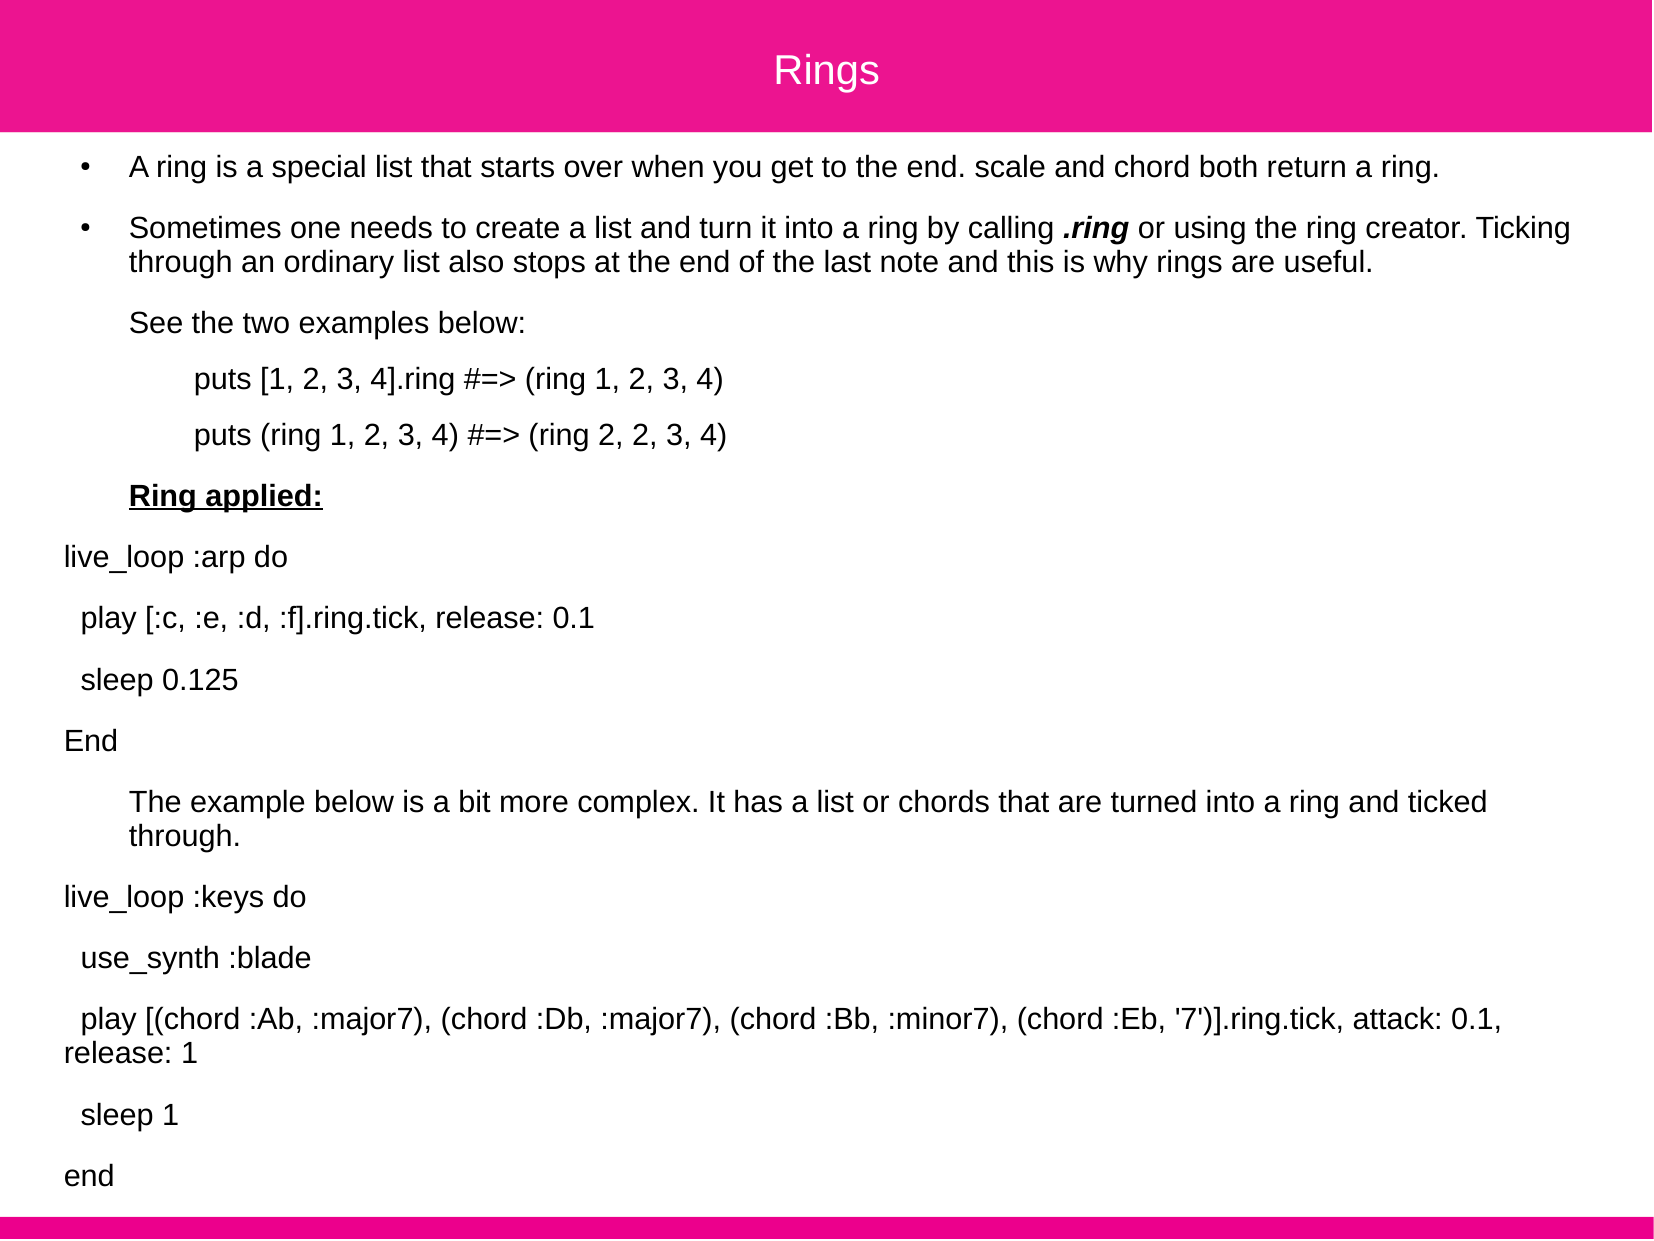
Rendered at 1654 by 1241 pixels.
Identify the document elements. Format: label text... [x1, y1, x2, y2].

list A ring is a special list that starts over when you get to the end. scale and chord both return a ring. Sometimes one needs to create a list and turn it into a ring by calling .ring or using the ring creator. Ticking through an ordinary list also stops at the end of the last note and this is why rings are useful. See the two examples below: puts [1, 2, 3, 4].ring #=> (ring 1, 2, 3, 4) puts (ring 1, 2, 3, 4) #=> (ring 2, 2, 3, 4) Ring applied: live_loop :arp do play [:c, :e, :d, :f].ring.tick, release: 0.1 sleep 0.125 End The example below is a bit more complex. It has a list or chords that are turned into a ring and ticked through. live_loop :keys do use_synth :blade play [(chord :Ab, :major7), (chord :Db, :major7), (chord :Bb, :minor7), (chord :Eb, '7')].ring.tick, attack: 0.1, release: 1 sleep 1 end [63, 150, 1594, 1201]
title Rings [82, 46, 1571, 94]
picture [0, 0, 1654, 1241]
